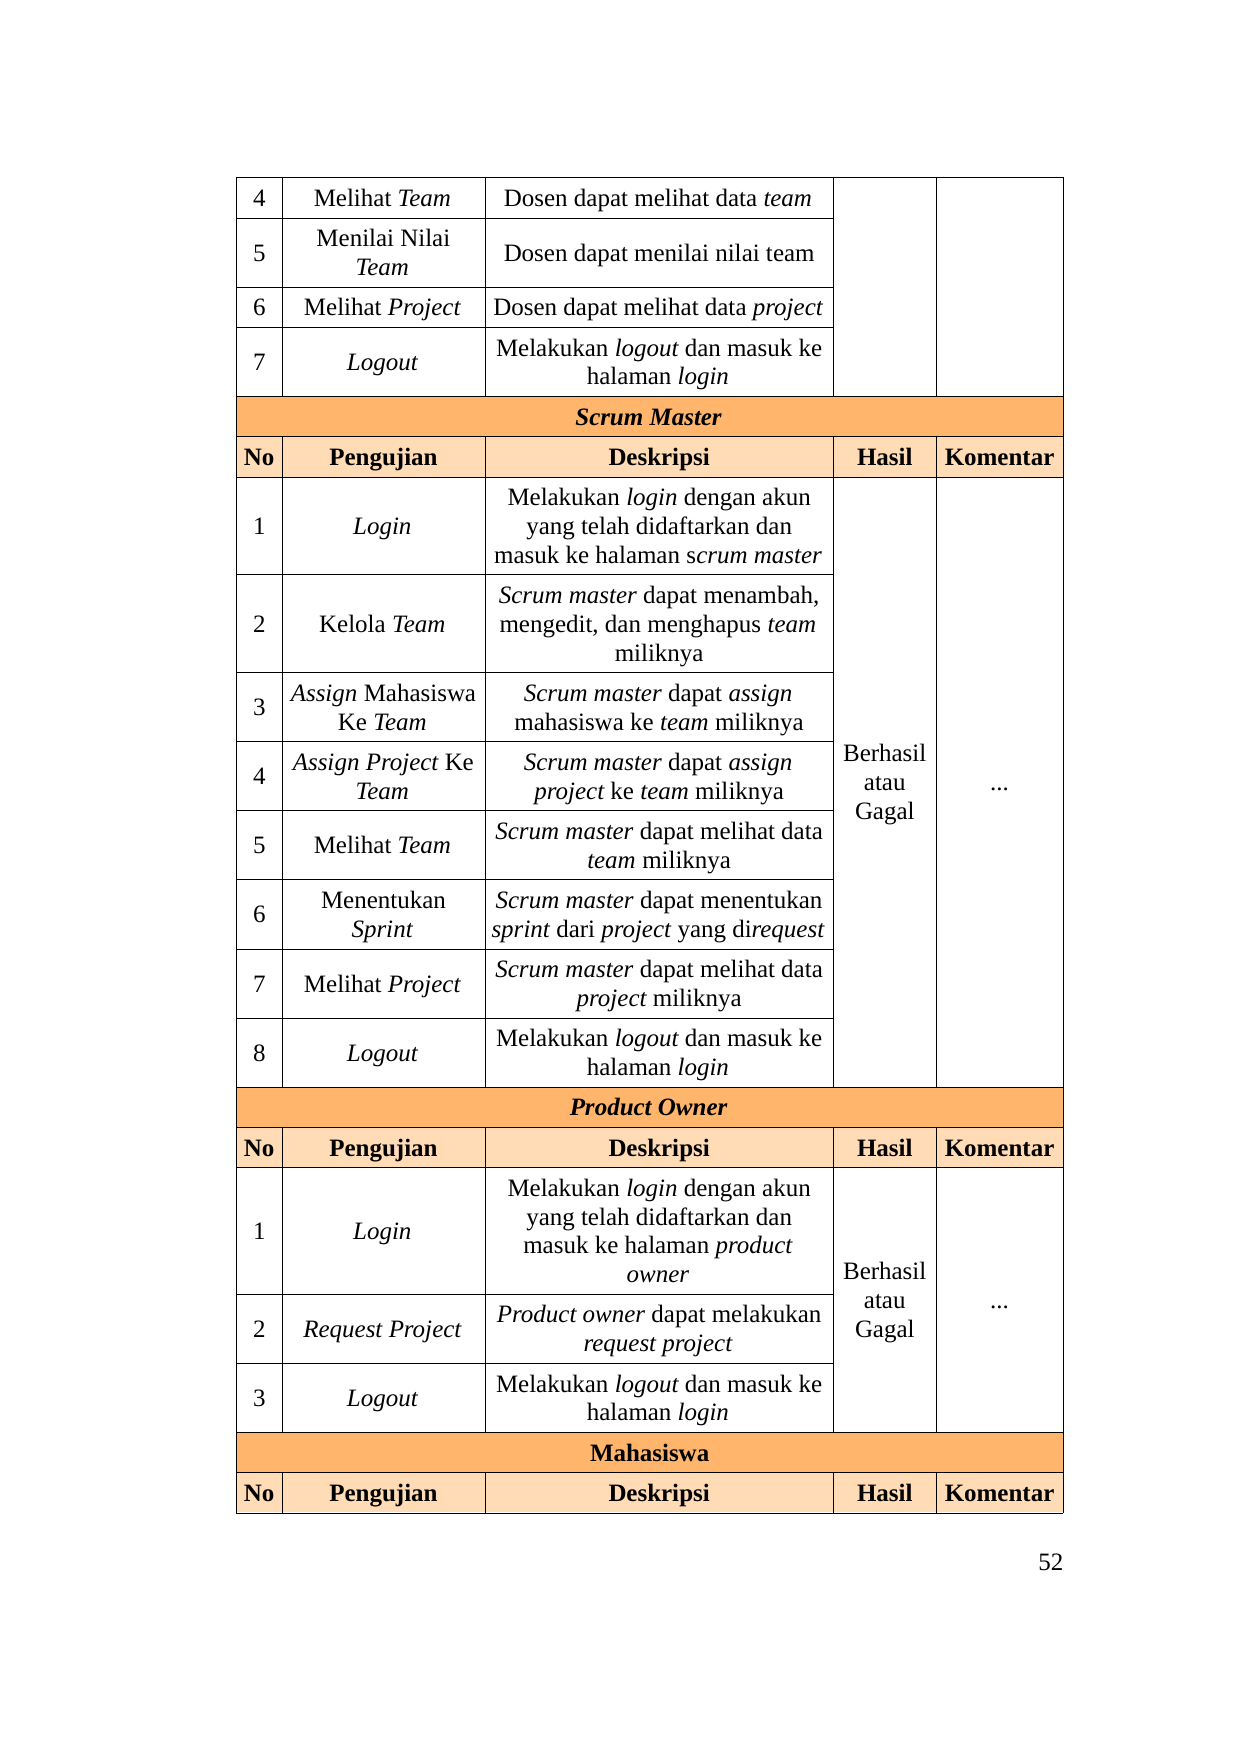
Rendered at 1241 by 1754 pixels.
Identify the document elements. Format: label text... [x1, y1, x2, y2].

table_cell Melakukan logout dan masuk ke halaman login [486, 1019, 833, 1087]
table_cell No [237, 1128, 282, 1167]
table_cell Login [283, 478, 485, 574]
table_cell Scrum master dapat menambah, mengedit, dan menghapus team miliknya [486, 575, 833, 672]
table_cell Menilai Nilai Team [283, 219, 485, 287]
table_cell 6 [237, 288, 282, 327]
table_cell Pengujian [283, 1473, 485, 1512]
table_cell 8 [237, 1019, 282, 1087]
table_cell Melihat Team [283, 811, 485, 879]
table_cell 2 [237, 575, 282, 672]
table_cell Pengujian [283, 437, 485, 477]
table_cell Melihat Team [283, 178, 485, 217]
table_cell 3 [237, 1364, 282, 1432]
table_cell Melihat Project [283, 950, 485, 1017]
table_cell 5 [237, 811, 282, 879]
table_cell 7 [237, 950, 282, 1017]
table_cell Logout [283, 1019, 485, 1087]
table_cell ... [937, 1168, 1063, 1432]
table_cell Logout [283, 328, 485, 396]
table_cell 4 [237, 178, 282, 217]
table_cell Product Owner [237, 1088, 1063, 1127]
table_cell Komentar [937, 1128, 1063, 1167]
table_cell Melihat Project [283, 288, 485, 327]
table_cell 3 [237, 673, 282, 741]
table_cell Melakukan login dengan akun yang telah didaftarkan dan masuk ke halaman scrum master [486, 478, 833, 574]
table_cell Hasil [834, 437, 936, 477]
table_cell 1 [237, 1168, 282, 1294]
table_cell No [237, 437, 282, 477]
table_cell Deskripsi [486, 1128, 833, 1167]
table_cell Dosen dapat menilai nilai team [486, 219, 833, 287]
table_cell Scrum master dapat assign mahasiswa ke team miliknya [486, 673, 833, 741]
table_cell Komentar [937, 437, 1063, 477]
table_cell Assign Project Ke Team [283, 742, 485, 810]
table_cell 2 [237, 1295, 282, 1363]
table_cell Assign Mahasiswa Ke Team [283, 673, 485, 741]
table_cell Login [283, 1168, 485, 1294]
table_cell 1 [237, 478, 282, 574]
table_cell [937, 178, 1063, 396]
table_cell Logout [283, 1364, 485, 1432]
table_cell Scrum master dapat melihat data project miliknya [486, 950, 833, 1017]
table_cell Kelola Team [283, 575, 485, 672]
table_cell Melakukan login dengan akun yang telah didaftarkan dan masuk ke halaman product owner [486, 1168, 833, 1294]
table_cell Hasil [834, 1128, 936, 1167]
table_cell 7 [237, 328, 282, 396]
table_cell Melakukan logout dan masuk ke halaman login [486, 328, 833, 396]
table_cell Melakukan logout dan masuk ke halaman login [486, 1364, 833, 1432]
table_cell ... [937, 478, 1063, 1087]
table_cell Product owner dapat melakukan request project [486, 1295, 833, 1363]
table_cell Berhasil atau Gagal [834, 478, 936, 1087]
table_cell Komentar [937, 1473, 1063, 1512]
table_cell Dosen dapat melihat data team [486, 178, 833, 217]
table_cell Mahasiswa [237, 1433, 1063, 1472]
table_cell Menentukan Sprint [283, 880, 485, 948]
table_cell Scrum master dapat melihat data team miliknya [486, 811, 833, 879]
table_cell Berhasil atau Gagal [834, 1168, 936, 1432]
table_cell Pengujian [283, 1128, 485, 1167]
table_cell Request Project [283, 1295, 485, 1363]
table_cell 6 [237, 880, 282, 948]
table_cell Deskripsi [486, 1473, 833, 1512]
table_cell 4 [237, 742, 282, 810]
table_cell Scrum Master [237, 397, 1063, 436]
table_cell 5 [237, 219, 282, 287]
table_cell Scrum master dapat menentukan sprint dari project yang direquest [486, 880, 833, 948]
table_cell No [237, 1473, 282, 1512]
table_cell Scrum master dapat assign project ke team miliknya [486, 742, 833, 810]
table_cell [834, 178, 936, 396]
table_cell Dosen dapat melihat data project [486, 288, 833, 327]
table_cell Deskripsi [486, 437, 833, 477]
table_cell Hasil [834, 1473, 936, 1512]
